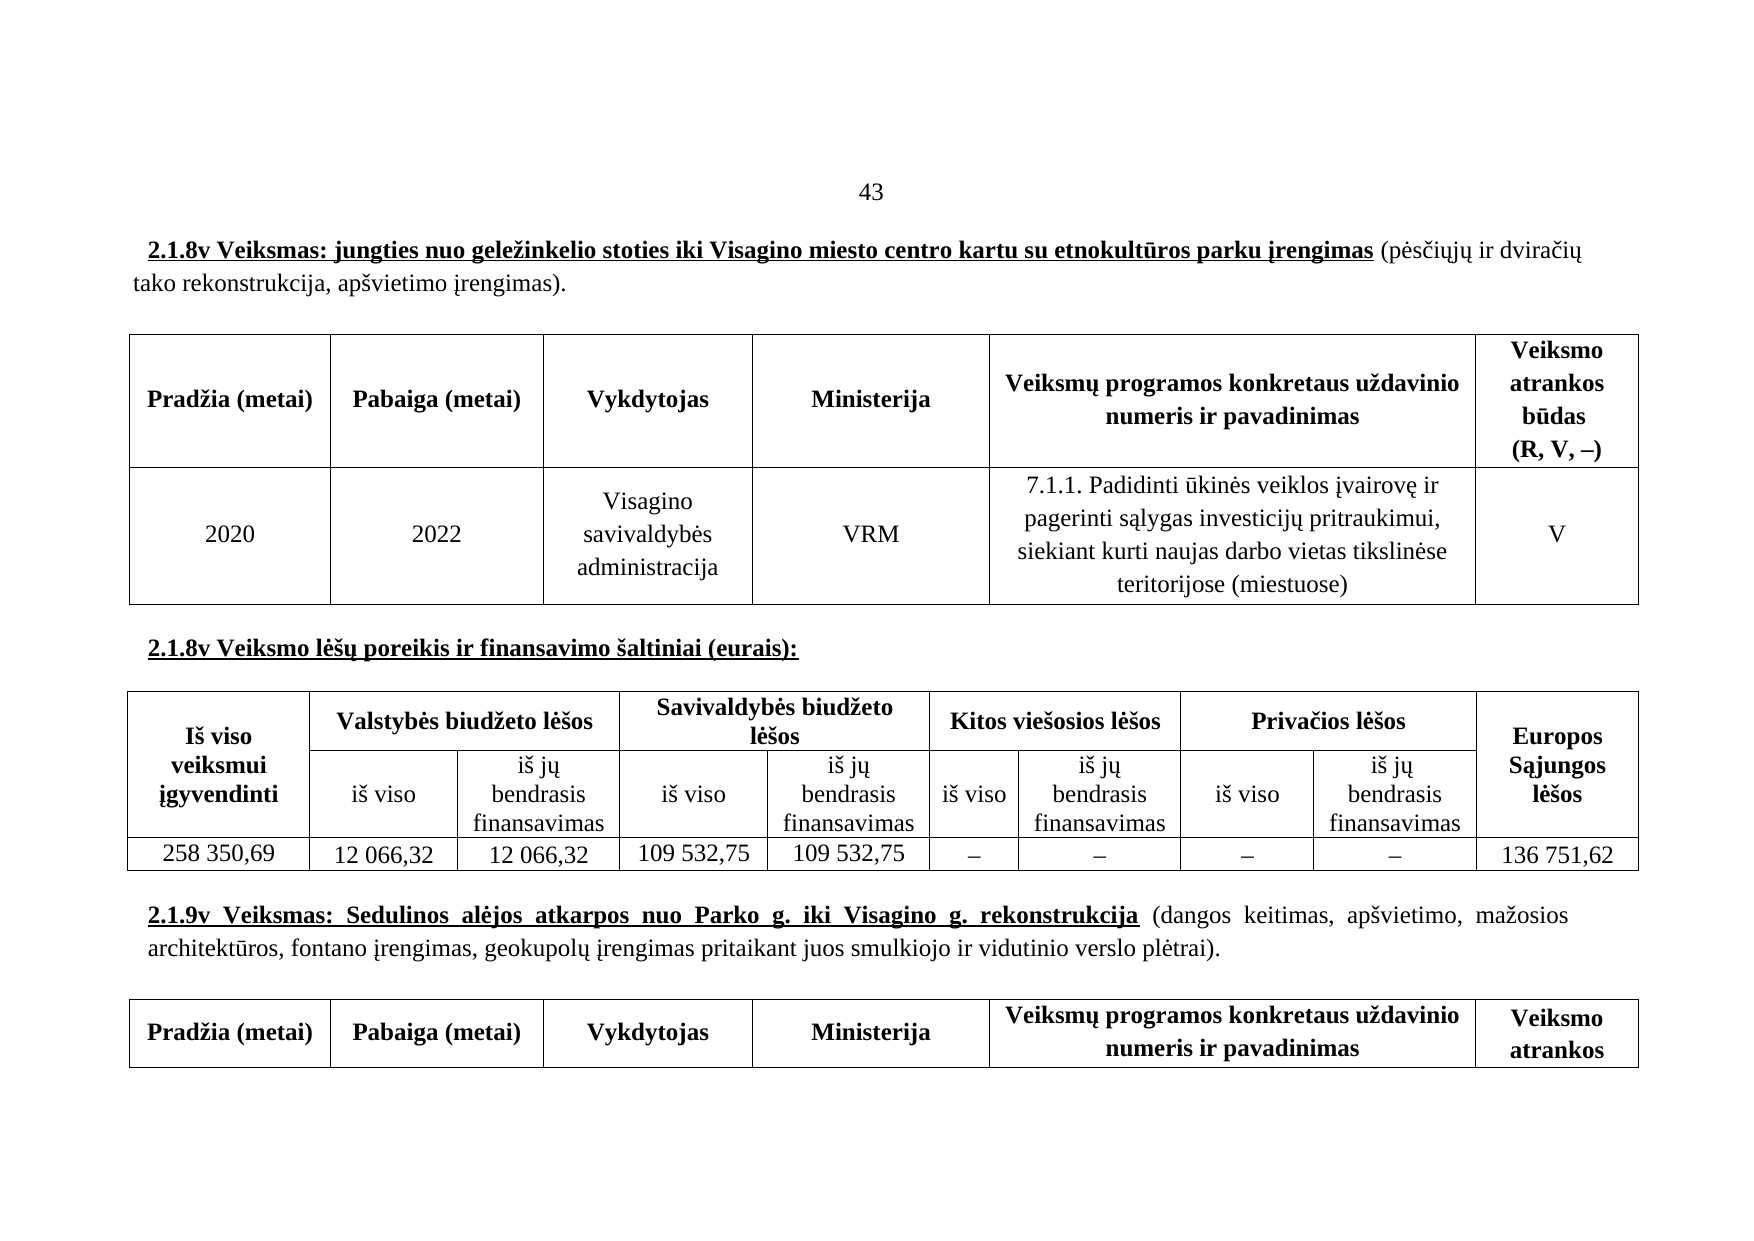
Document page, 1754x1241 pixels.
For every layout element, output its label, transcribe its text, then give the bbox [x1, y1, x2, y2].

table_header Pabaiga (metai) [331, 335, 543, 467]
table_cell 136 751,62 [1477, 838, 1638, 870]
table_cell iš viso [930, 751, 1018, 837]
table_header Vykdytojas [544, 335, 752, 467]
table_header Europos Sąjungos lėšos [1477, 692, 1638, 837]
table_header Savivaldybės biudžeto lėšos [620, 692, 929, 749]
table_cell iš jų bendrasis finansavimas [1019, 751, 1180, 837]
table_header Veiksmų programos konkretaus uždavinio numeris ir pavadinimas [990, 335, 1475, 467]
table_cell iš viso [1181, 751, 1313, 837]
table_header Pradžia (metai) [130, 335, 330, 467]
table_cell – [930, 838, 1018, 870]
table_cell – [1019, 838, 1180, 870]
table_cell VRM [753, 468, 989, 604]
table_cell iš jų bendrasis finansavimas [768, 751, 929, 837]
table_header Valstybės biudžeto lėšos [310, 692, 619, 749]
table_cell 2020 [130, 468, 330, 604]
table_cell V [1476, 468, 1638, 604]
table_cell 109 532,75 [620, 838, 767, 870]
table_header Ministerija [753, 1000, 989, 1067]
table_cell 2022 [331, 468, 543, 604]
table_header Pradžia (metai) [130, 1000, 330, 1067]
table_cell iš jų bendrasis finansavimas [458, 751, 619, 837]
table_header Veiksmų programos konkretaus uždavinio numeris ir pavadinimas [990, 1000, 1475, 1067]
table_cell 12 066,32 [310, 838, 457, 870]
text 2.1.8v Veiksmas: jungties nuo geležinkelio stoties iki Visagino miesto centro kartu su etnokultūros parku įrengimas (pėsčiųjų ir dviračių tako rekonstrukcija, apšvietimo įrengimas). [133, 235, 1624, 296]
table_cell – [1181, 838, 1313, 870]
text 2.1.8v Veiksmo lėšų poreikis ir finansavimo šaltiniai (eurais): [118, 633, 1624, 662]
table_cell 258 350,69 [128, 838, 309, 870]
table_header Ministerija [753, 335, 989, 467]
table_cell iš jų bendrasis finansavimas [1314, 751, 1476, 837]
text 2.1.9v Veiksmas: Sedulinos alėjos atkarpos nuo Parko g. iki Visagino g. rekonstrukcija (dangos keitimas, apšvietimo, mažosios architektūros, fontano įrengimas, geokupolų įrengimas pritaikant juos smulkiojo ir vidutinio verslo plėtrai). [148, 900, 1568, 962]
table_cell Visagino savivaldybės administracija [544, 468, 752, 604]
table_header Veiksmo atrankos būdas (R, V, –) [1476, 335, 1638, 467]
table_cell 12 066,32 [458, 838, 619, 870]
table_header Pabaiga (metai) [331, 1000, 543, 1067]
table_cell iš viso [310, 751, 457, 837]
table_header Veiksmo atrankos [1476, 1000, 1638, 1067]
table_header Kitos viešosios lėšos [930, 692, 1180, 749]
table_cell 7.1.1. Padidinti ūkinės veiklos įvairovę ir pagerinti sąlygas investicijų pritraukimui, siekiant kurti naujas darbo vietas tikslinėse teritorijose (miestuose) [990, 468, 1475, 604]
table_cell – [1314, 838, 1476, 870]
table_cell iš viso [620, 751, 767, 837]
table_header Privačios lėšos [1181, 692, 1476, 749]
table_cell 109 532,75 [768, 838, 929, 870]
table_header Iš viso veiksmui įgyvendinti [128, 692, 309, 837]
table_header Vykdytojas [544, 1000, 752, 1067]
